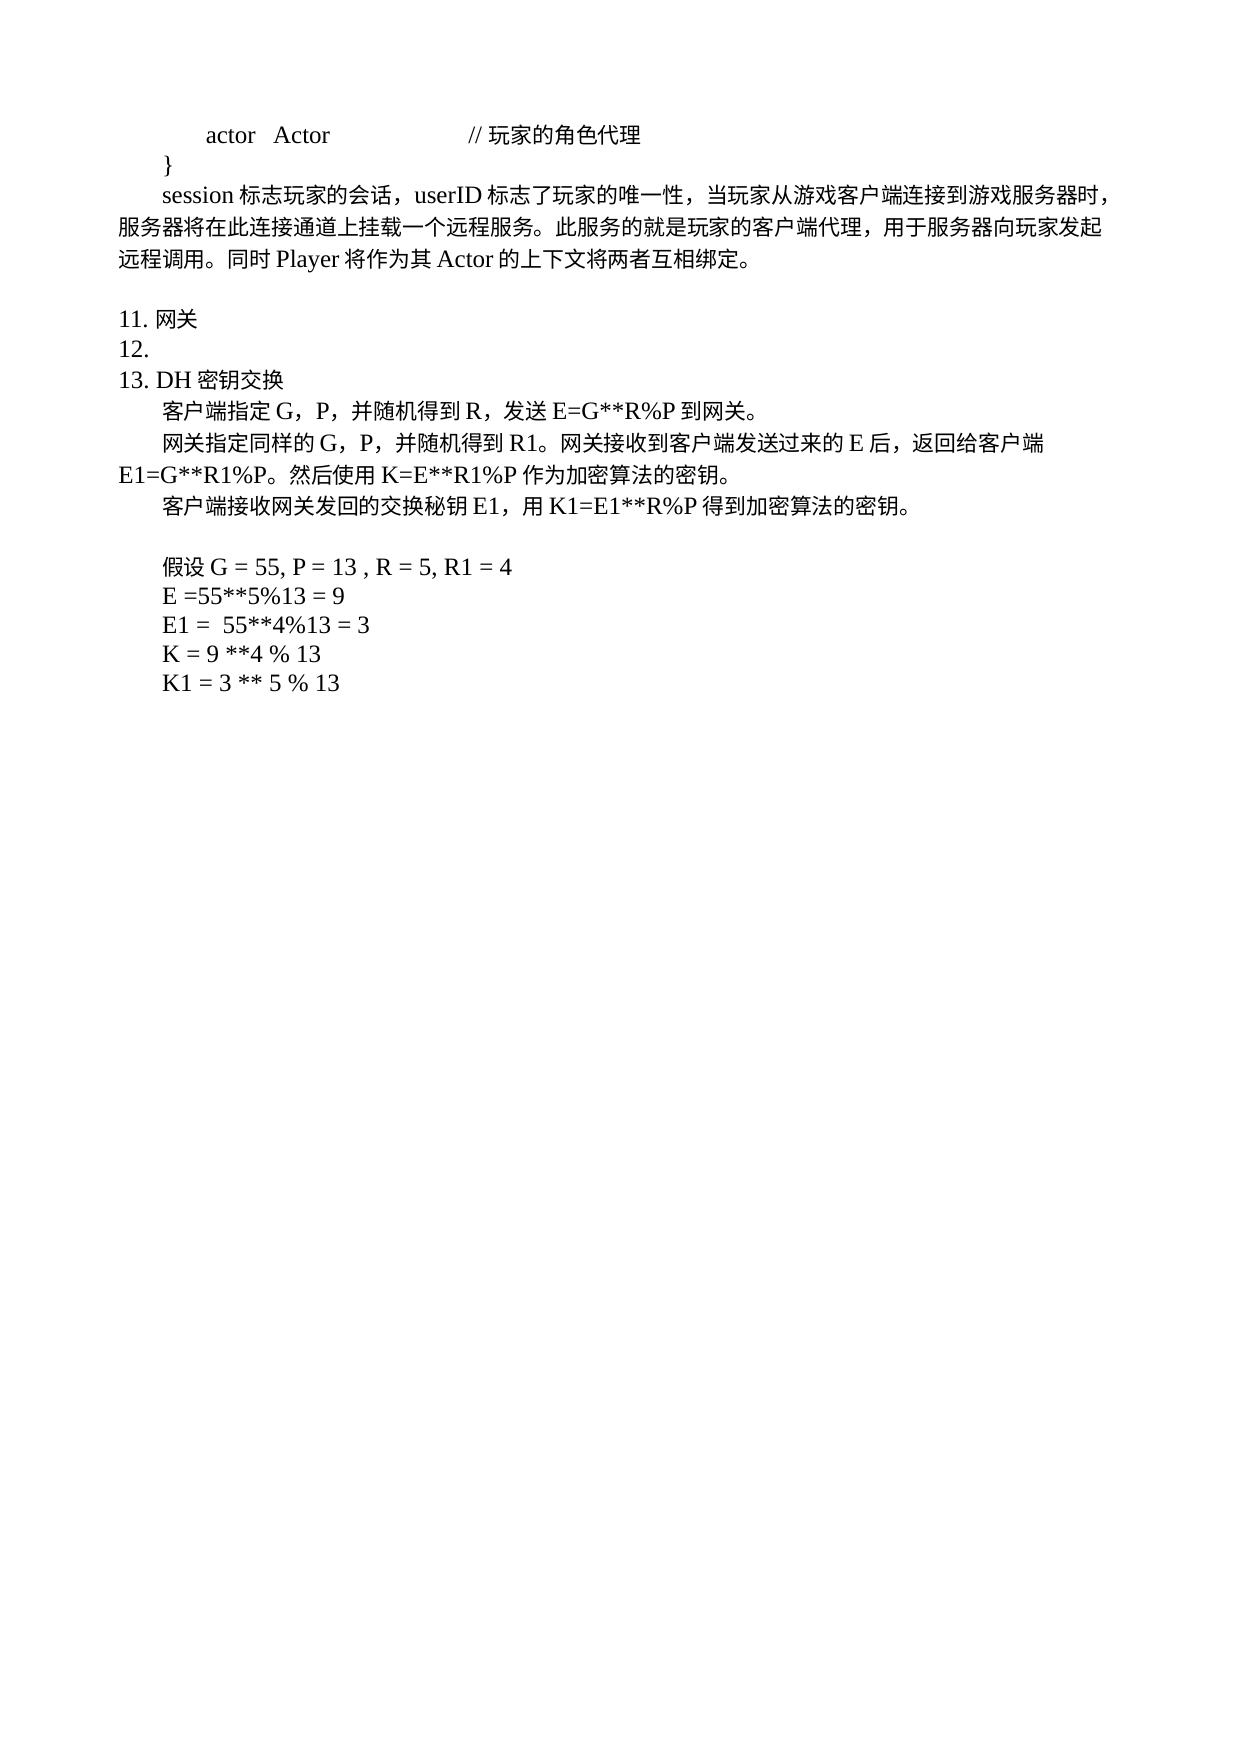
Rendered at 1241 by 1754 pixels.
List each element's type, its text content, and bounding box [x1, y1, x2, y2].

text E1 = 55**4%13 = 3 [118, 610, 1122, 639]
text 12. [118, 334, 1122, 363]
text 客户端接收网关发回的交换秘钥E1，用K1=E1**R%P得到加密算法的密钥。 [118, 489, 1122, 521]
text 假设G = 55, P = 13 , R = 5, R1 = 4 [118, 550, 1122, 581]
text actor Actor // 玩家的角色代理 [118, 118, 1122, 150]
text E =55**5%13 = 9 [118, 581, 1122, 610]
text 网关指定同样的G，P，并随机得到R1。网关接收到客户端发送过来的E后，返回给客户端E1=G**R1%P。然后使用K=E**R1%P作为加密算法的密钥。 [118, 426, 1122, 489]
text K = 9 **4 % 13 [118, 639, 1122, 668]
text 13. DH密钥交换 [118, 363, 1122, 394]
text 客户端指定G，P，并随机得到R，发送E=G**R%P到网关。 [118, 394, 1122, 426]
text } [118, 150, 1122, 178]
text 11. 网关 [118, 302, 1122, 334]
text K1 = 3 ** 5 % 13 [118, 668, 1122, 696]
text session标志玩家的会话，userID标志了玩家的唯一性，当玩家从游戏客户端连接到游戏服务器时，服务器将在此连接通道上挂载一个远程服务。此服务的就是玩家的客户端代理，用于服务器向玩家发起远程调用。同时Player将作为其Actor的上下文将两者互相绑定。 [118, 178, 1122, 273]
